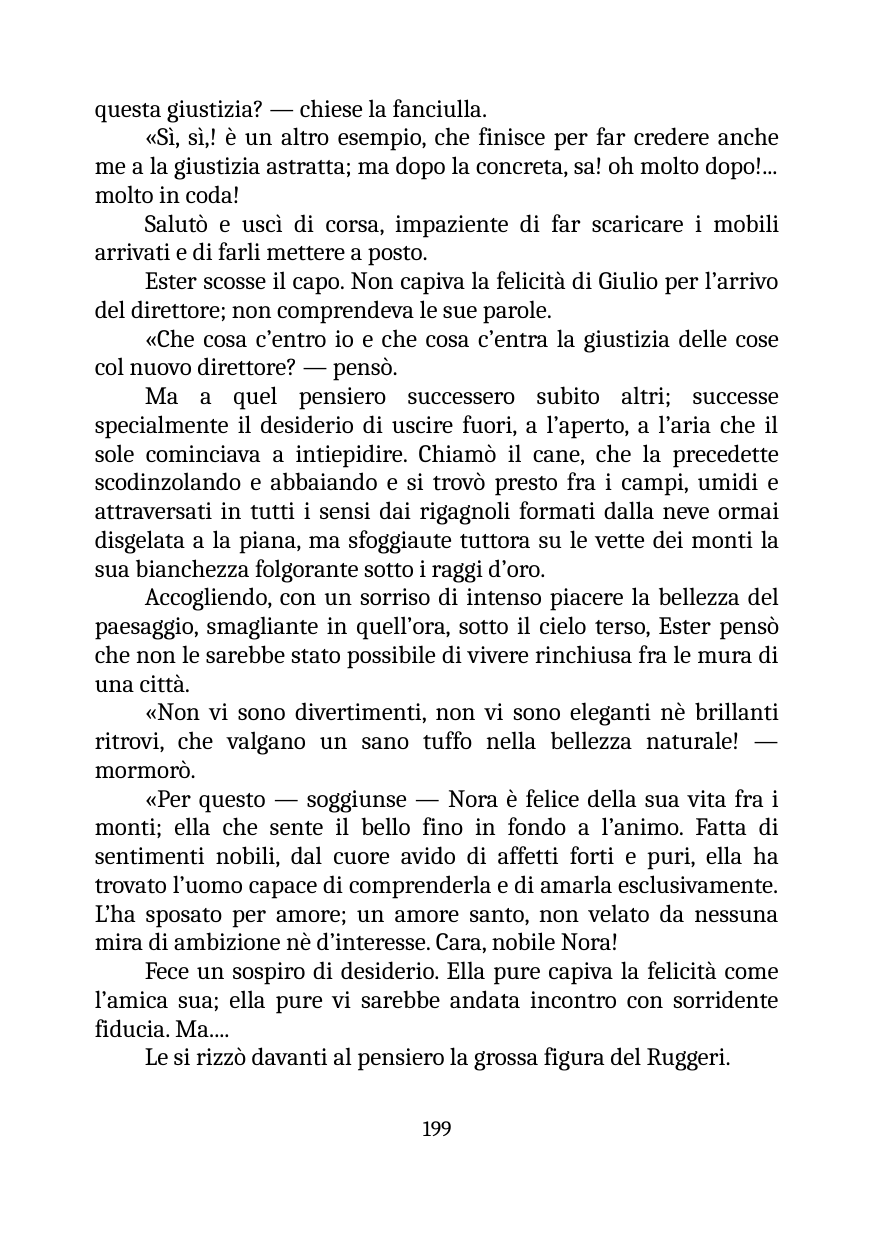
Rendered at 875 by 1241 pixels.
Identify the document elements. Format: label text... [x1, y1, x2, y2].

text Salutò e uscì di corsa, impaziente di far scaricare i mobili arrivati e di farli mettere a posto. [94, 209, 779, 267]
text «Sì, sì,! è un altro esempio, che finisce per far credere anche me a la giustizia astratta; ma dopo la concreta, sa! oh molto dopo!... molto in coda! [94, 123, 779, 209]
text «Non vi sono divertimenti, non vi sono eleganti nè brillanti ritrovi, che valgano un sano tuffo nella bellezza naturale! — mormorò. [94, 698, 779, 784]
text questa giustizia? — chiese la fanciulla. [94, 94, 779, 123]
text Le si rizzò davanti al pensiero la grossa figura del Ruggeri. [94, 1043, 779, 1072]
text Accogliendo, con un sorriso di intenso piacere la bellezza del paesaggio, smagliante in quell’ora, sotto il cielo terso, Ester pensò che non le sarebbe stato possibile di vivere rinchiusa fra le mura di una città. [94, 583, 779, 698]
text «Che cosa c’entro io e che cosa c’entra la giustizia delle cose col nuovo direttore? — pensò. [94, 324, 779, 382]
text Ester scosse il capo. Non capiva la felicità di Giulio per l’arrivo del direttore; non comprendeva le sue parole. [94, 267, 779, 324]
text Fece un sospiro di desiderio. Ella pure capiva la felicità come l’amica sua; ella pure vi sarebbe andata incontro con sorridente fiducia. Ma.... [94, 957, 779, 1043]
text Ma a quel pensiero successero subito altri; successe specialmente il desiderio di uscire fuori, a l’aperto, a l’aria che il sole cominciava a intiepidire. Chiamò il cane, che la precedette scodinzolando e abbaiando e si trovò presto fra i campi, umidi e attraversati in tutti i sensi dai rigagnoli formati dalla neve ormai disgelata a la piana, ma sfoggiaute tuttora su le vette dei monti la sua bianchezza folgorante sotto i raggi d’oro. [94, 382, 779, 583]
text «Per questo — soggiunse — Nora è felice della sua vita fra i monti; ella che sente il bello fino in fondo a l’animo. Fatta di sentimenti nobili, dal cuore avido di affetti forti e puri, ella ha trovato l’uomo capace di comprenderla e di amarla esclusivamente. L’ha sposato per amore; un amore santo, non velato da nessuna mira di ambizione nè d’interesse. Cara, nobile Nora! [94, 784, 779, 957]
